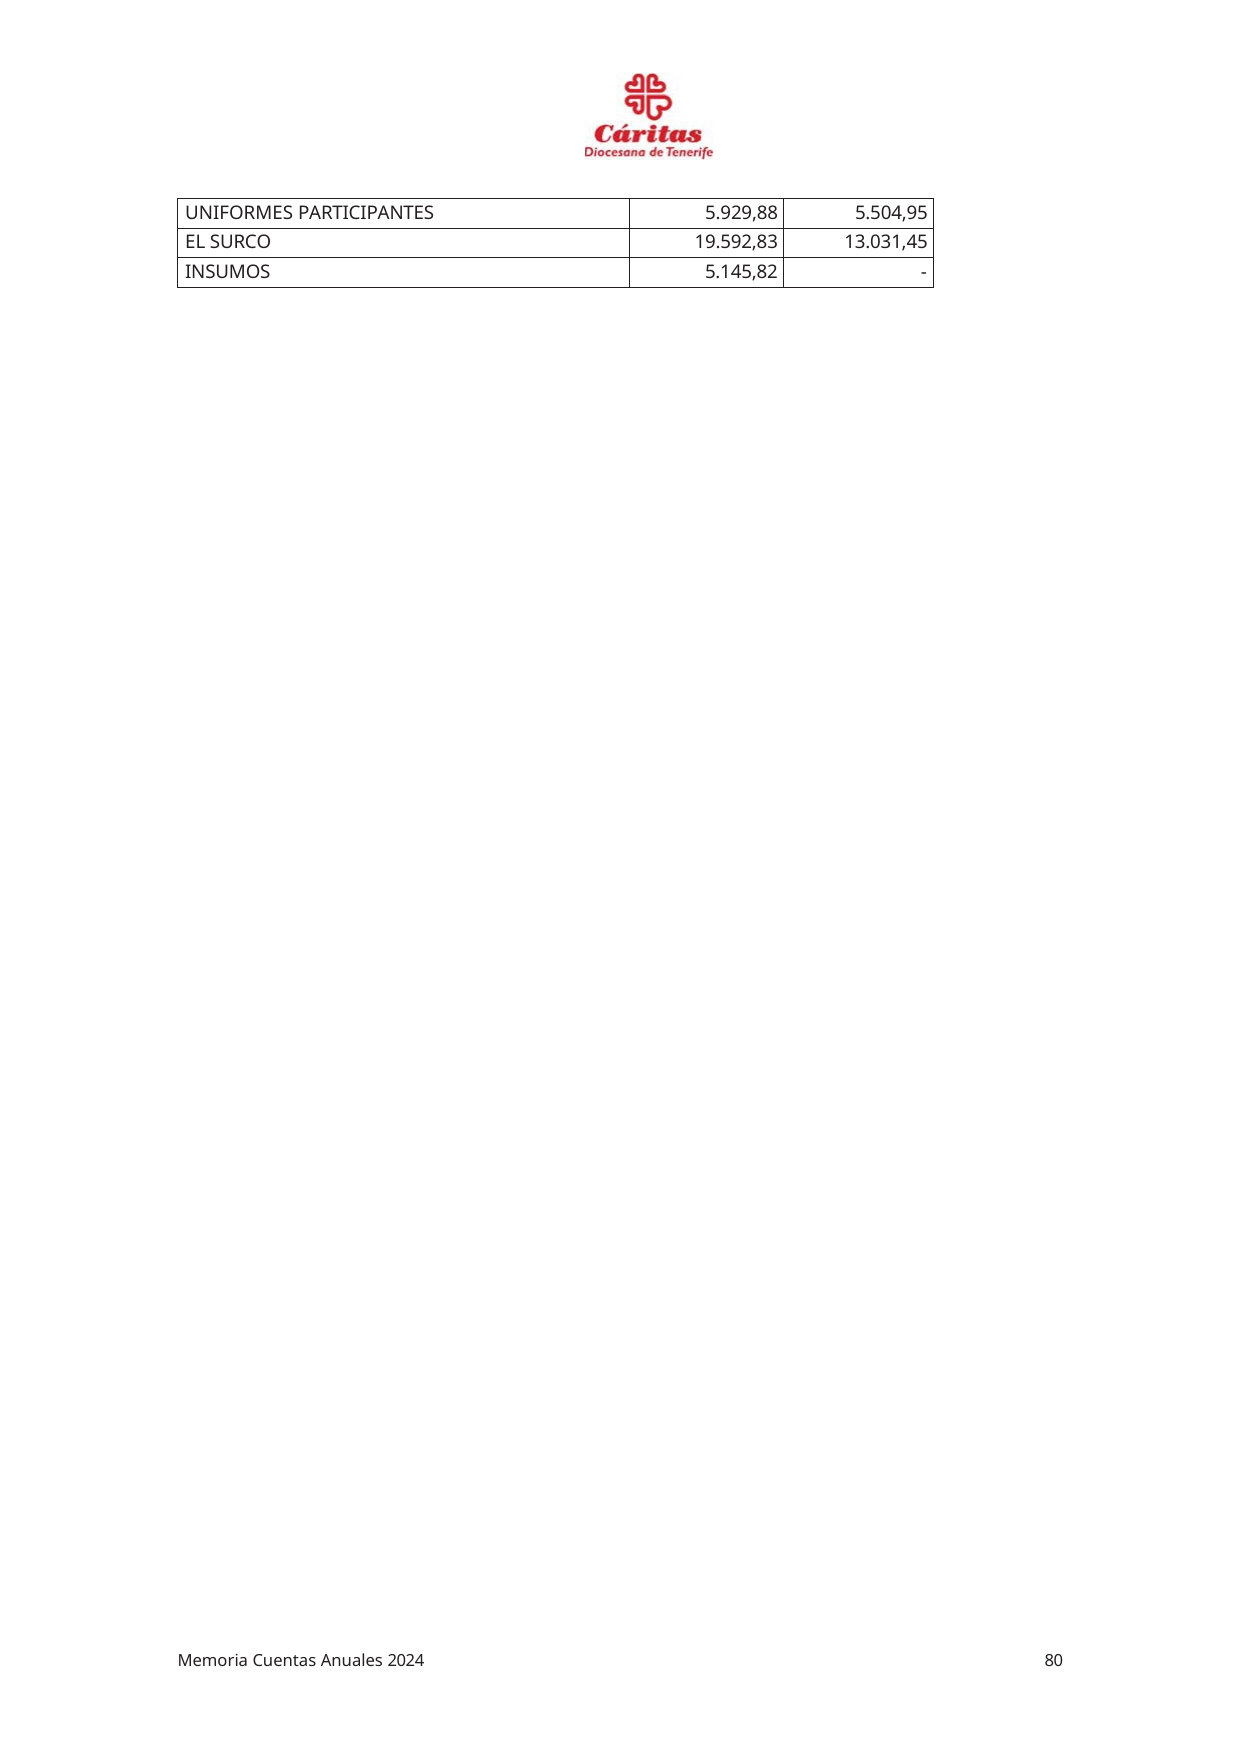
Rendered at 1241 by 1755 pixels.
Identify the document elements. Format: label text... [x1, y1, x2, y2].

table_cell 5.504,95 [784, 199, 933, 228]
table_cell INSUMOS [178, 258, 629, 287]
table_cell EL SURCO [178, 229, 629, 257]
table_cell 19.592,83 [630, 229, 783, 257]
table_cell 5.145,82 [630, 258, 783, 287]
table_cell - [784, 258, 933, 287]
table_cell 5.929,88 [630, 199, 783, 228]
table_cell 13.031,45 [784, 229, 933, 257]
table_cell UNIFORMES PARTICIPANTES [178, 199, 629, 228]
